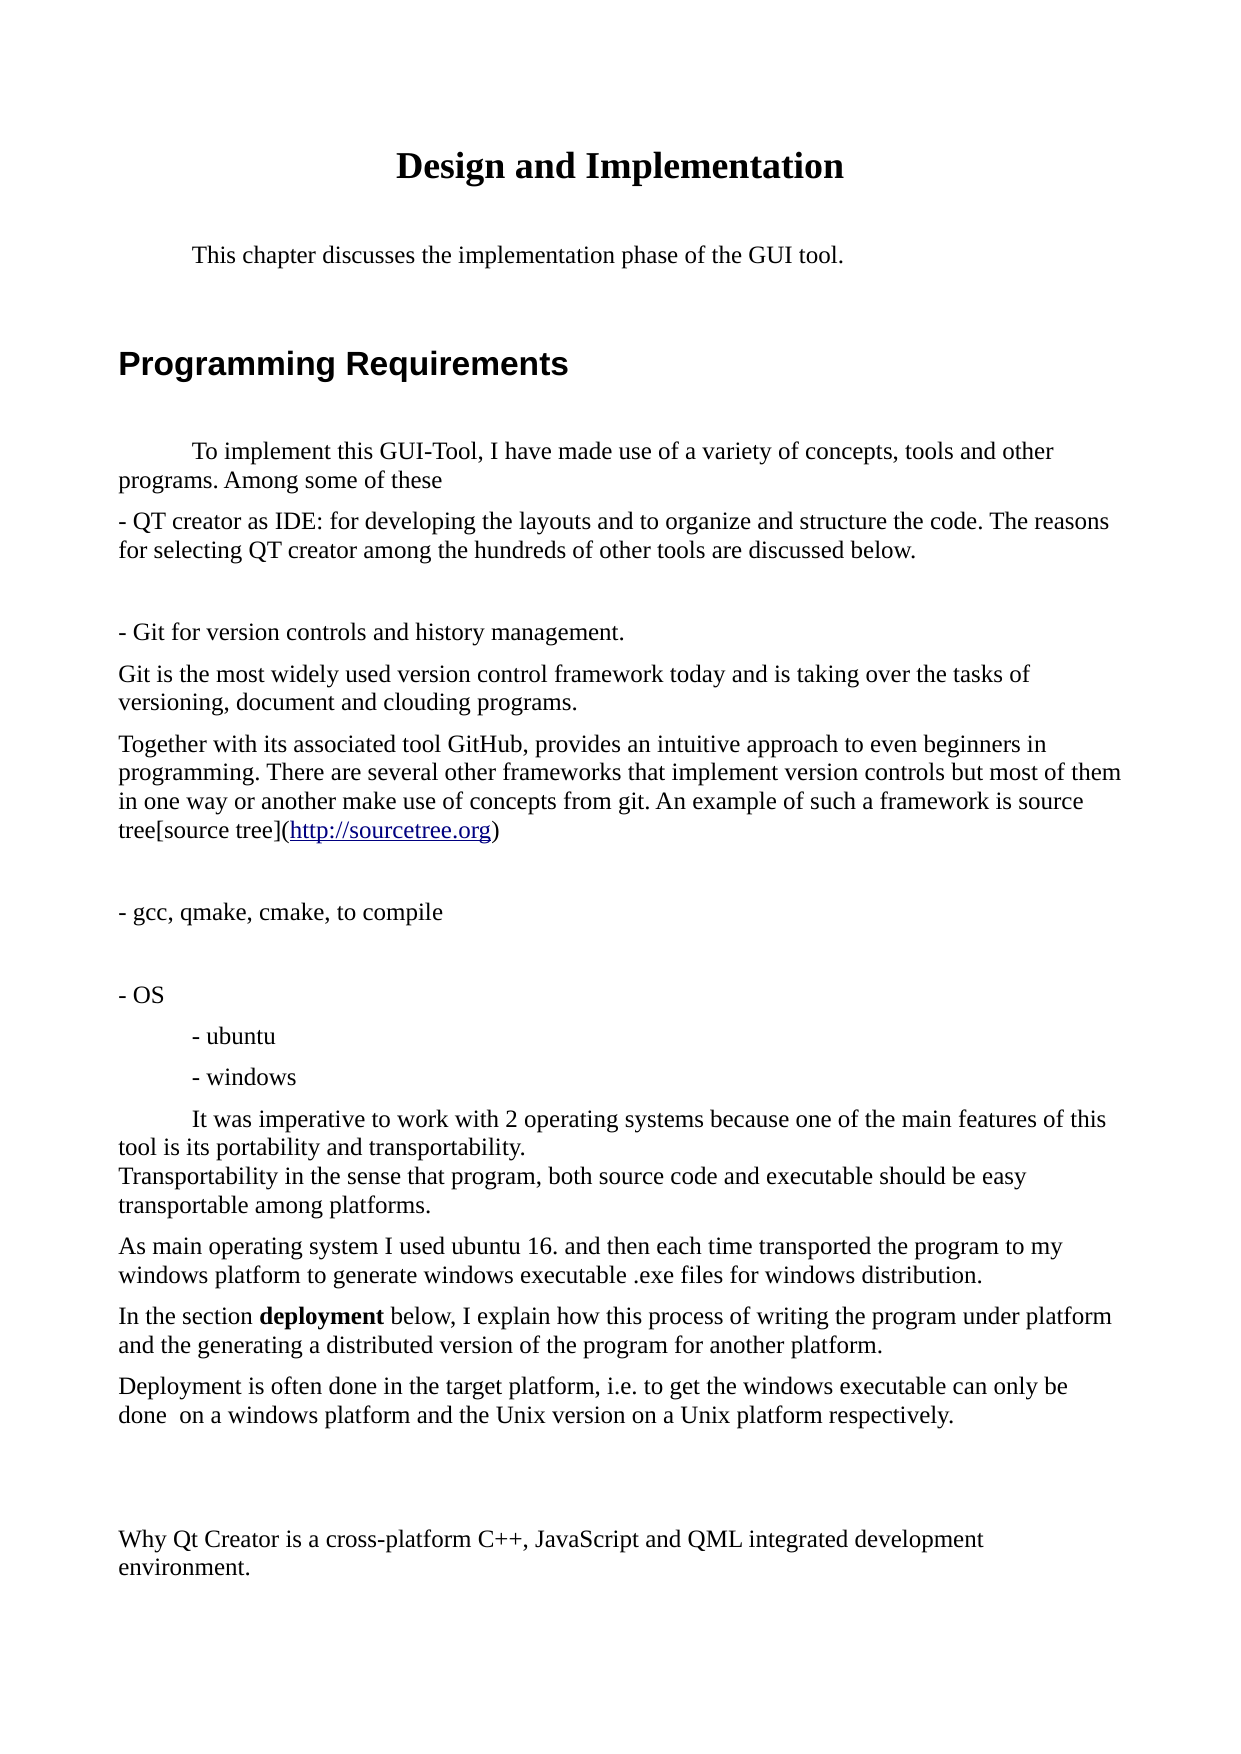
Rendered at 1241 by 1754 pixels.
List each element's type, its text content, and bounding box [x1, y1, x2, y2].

subtitle Programming Requirements [118, 344, 1122, 382]
text Deployment is often done in the target platform, i.e. to get the windows executable can only be done on a windows platform and the Unix version on a Unix platform respectively. [118, 1371, 1122, 1429]
text - gcc, qmake, cmake, to compile [118, 897, 1122, 926]
text Git is the most widely used version control framework today and is taking over the tasks of versioning, document and clouding programs. [118, 659, 1122, 716]
text It was imperative to work with 2 operating systems because one of the main features of this tool is its portability and transportability. Transportability in the sense that program, both source code and executable should be easy transportable among platforms. [118, 1104, 1122, 1219]
text - windows [118, 1062, 1122, 1091]
text Why Qt Creator is a cross-platform C++, JavaScript and QML integrated development environment. [118, 1524, 1122, 1581]
text In the section deployment below, I explain how this process of writing the program under platform and the generating a distributed version of the program for another platform. [118, 1301, 1122, 1359]
text - ubuntu [118, 1021, 1122, 1050]
text Together with its associated tool GitHub, provides an intuitive approach to even beginners in programming. There are several other frameworks that implement version controls but most of them in one way or another make use of concepts from git. An example of such a framework is source tree[source tree](http://sourcetree.org) [118, 729, 1122, 844]
text - QT creator as IDE: for developing the layouts and to organize and structure the code. The reasons for selecting QT creator among the hundreds of other tools are discussed below. [118, 506, 1122, 564]
subtitle Design and Implementation [118, 143, 1122, 187]
text - Git for version controls and history management. [118, 617, 1122, 646]
text To implement this GUI-Tool, I have made use of a variety of concepts, tools and other programs. Among some of these [118, 436, 1122, 494]
text - OS [118, 980, 1122, 1009]
text As main operating system I used ubuntu 16. and then each time transported the program to my windows platform to generate windows executable .exe files for windows distribution. [118, 1231, 1122, 1289]
text This chapter discusses the implementation phase of the GUI tool. [118, 241, 1122, 269]
